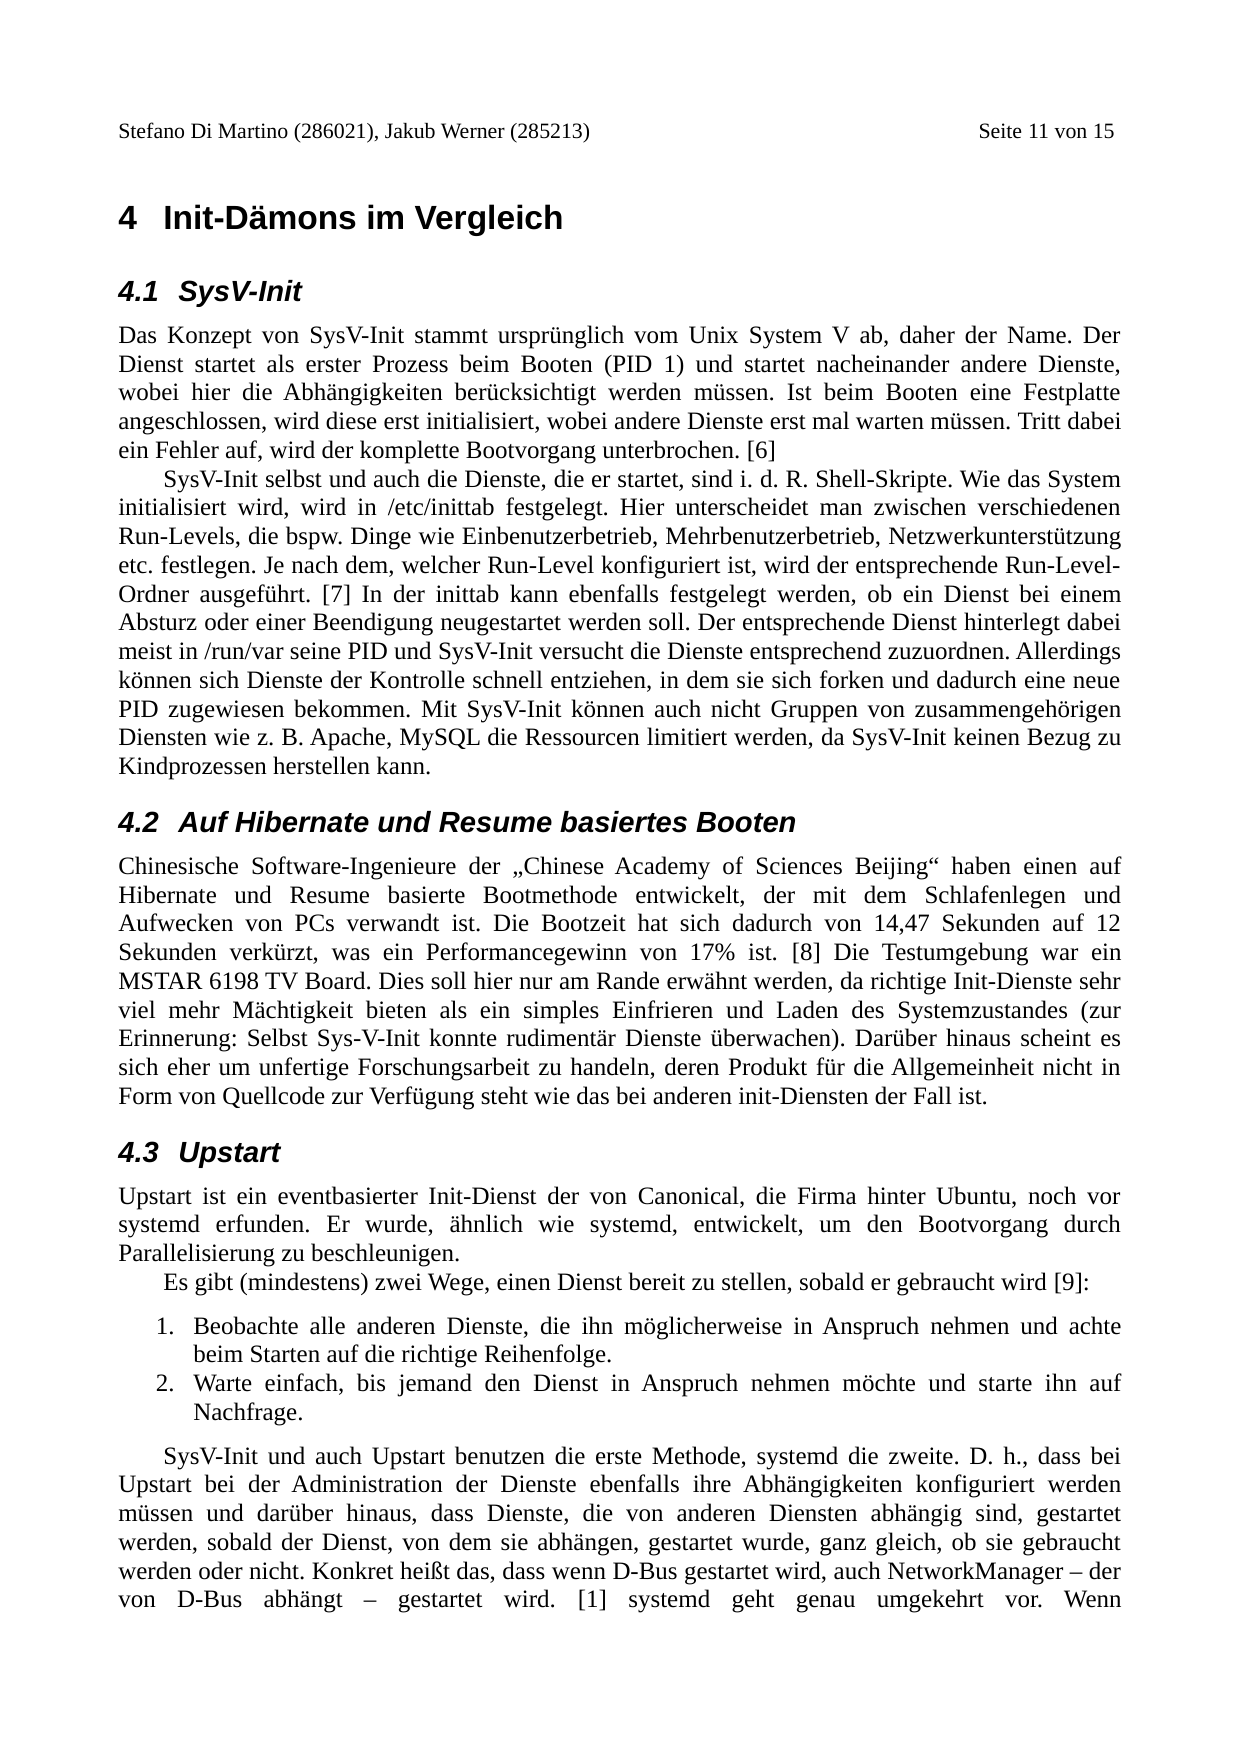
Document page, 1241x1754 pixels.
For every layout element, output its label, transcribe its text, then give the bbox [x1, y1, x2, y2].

text Es gibt (mindestens) zwei Wege, einen Dienst bereit zu stellen, sobald er gebraucht wird [9]: [118, 1267, 1122, 1296]
list Beobachte alle anderen Dienste, die ihn möglicherweise in Anspruch nehmen und achte beim Starten auf die richtige Reihenfolge. [156, 1311, 1122, 1368]
text Upstart ist ein eventbasierter Init-Dienst der von Canonical, die Firma hinter Ubuntu, noch vor systemd erfunden. Er wurde, ähnlich wie systemd, entwickelt, um den Bootvorgang durch Parallelisierung zu beschleunigen. [118, 1181, 1122, 1267]
subtitle Init-Dämons im Vergleich [118, 198, 1122, 236]
text Chinesische Software-Ingenieure der „Chinese Academy of Sciences Beijing“ haben einen auf Hibernate und Resume basierte Bootmethode entwickelt, der mit dem Schlafenlegen und Aufwecken von PCs verwandt ist. Die Bootzeit hat sich dadurch von 14,47 Sekunden auf 12 Sekunden verkürzt, was ein Performancegewinn von 17% ist. [8] Die Testumgebung war ein MSTAR 6198 TV Board. Dies soll hier nur am Rande erwähnt werden, da richtige Init-Dienste sehr viel mehr Mächtigkeit bieten als ein simples Einfrieren und Laden des Systemzustandes (zur Erinnerung: Selbst Sys-V-Init konnte rudimentär Dienste überwachen). Darüber hinaus scheint es sich eher um unfertige Forschungsarbeit zu handeln, deren Produkt für die Allgemeinheit nicht in Form von Quellcode zur Verfügung steht wie das bei anderen init-Diensten der Fall ist. [118, 851, 1122, 1110]
subtitle Upstart [118, 1135, 1122, 1168]
text SysV-Init selbst und auch die Dienste, die er startet, sind i. d. R. Shell-Skripte. Wie das System initialisiert wird, wird in /etc/inittab festgelegt. Hier unterscheidet man zwischen verschiedenen Run-Levels, die bspw. Dinge wie Einbenutzerbetrieb, Mehrbenutzerbetrieb, Netzwerkunterstützung etc. festlegen. Je nach dem, welcher Run-Level konfiguriert ist, wird der entsprechende Run-Level-Ordner ausgeführt. [7] In der inittab kann ebenfalls festgelegt werden, ob ein Dienst bei einem Absturz oder einer Beendigung neugestartet werden soll. Der entsprechende Dienst hinterlegt dabei meist in /run/var seine PID und SysV-Init versucht die Dienste entsprechend zuzuordnen. Allerdings können sich Dienste der Kontrolle schnell entziehen, in dem sie sich forken und dadurch eine neue PID zugewiesen bekommen. Mit SysV-Init können auch nicht Gruppen von zusammengehörigen Diensten wie z. B. Apache, MySQL die Ressourcen limitiert werden, da SysV-Init keinen Bezug zu Kindprozessen herstellen kann. [118, 464, 1122, 780]
subtitle SysV-Init [118, 274, 1122, 307]
subtitle Auf Hibernate und Resume basiertes Booten [118, 805, 1122, 838]
text Das Konzept von SysV-Init stammt ursprünglich vom Unix System V ab, daher der Name. Der Dienst startet als erster Prozess beim Booten (PID 1) und startet nacheinander andere Dienste, wobei hier die Abhängigkeiten berücksichtigt werden müssen. Ist beim Booten eine Festplatte angeschlossen, wird diese erst initialisiert, wobei andere Dienste erst mal warten müssen. Tritt dabei ein Fehler auf, wird der komplette Bootvorgang unterbrochen. [6] [118, 320, 1122, 464]
list Warte einfach, bis jemand den Dienst in Anspruch nehmen möchte und starte ihn auf Nachfrage. [156, 1368, 1122, 1426]
text SysV-Init und auch Upstart benutzen die erste Methode, systemd die zweite. D. h., dass bei Upstart bei der Administration der Dienste ebenfalls ihre Abhängigkeiten konfiguriert werden müssen und darüber hinaus, dass Dienste, die von anderen Diensten abhängig sind, gestartet werden, sobald der Dienst, von dem sie abhängen, gestartet wurde, ganz gleich, ob sie gebraucht werden oder nicht. Konkret heißt das, dass wenn D-Bus gestartet wird, auch NetworkManager – der von D-Bus abhängt – gestartet wird. [1] systemd geht genau umgekehrt vor. Wenn [118, 1441, 1122, 1613]
